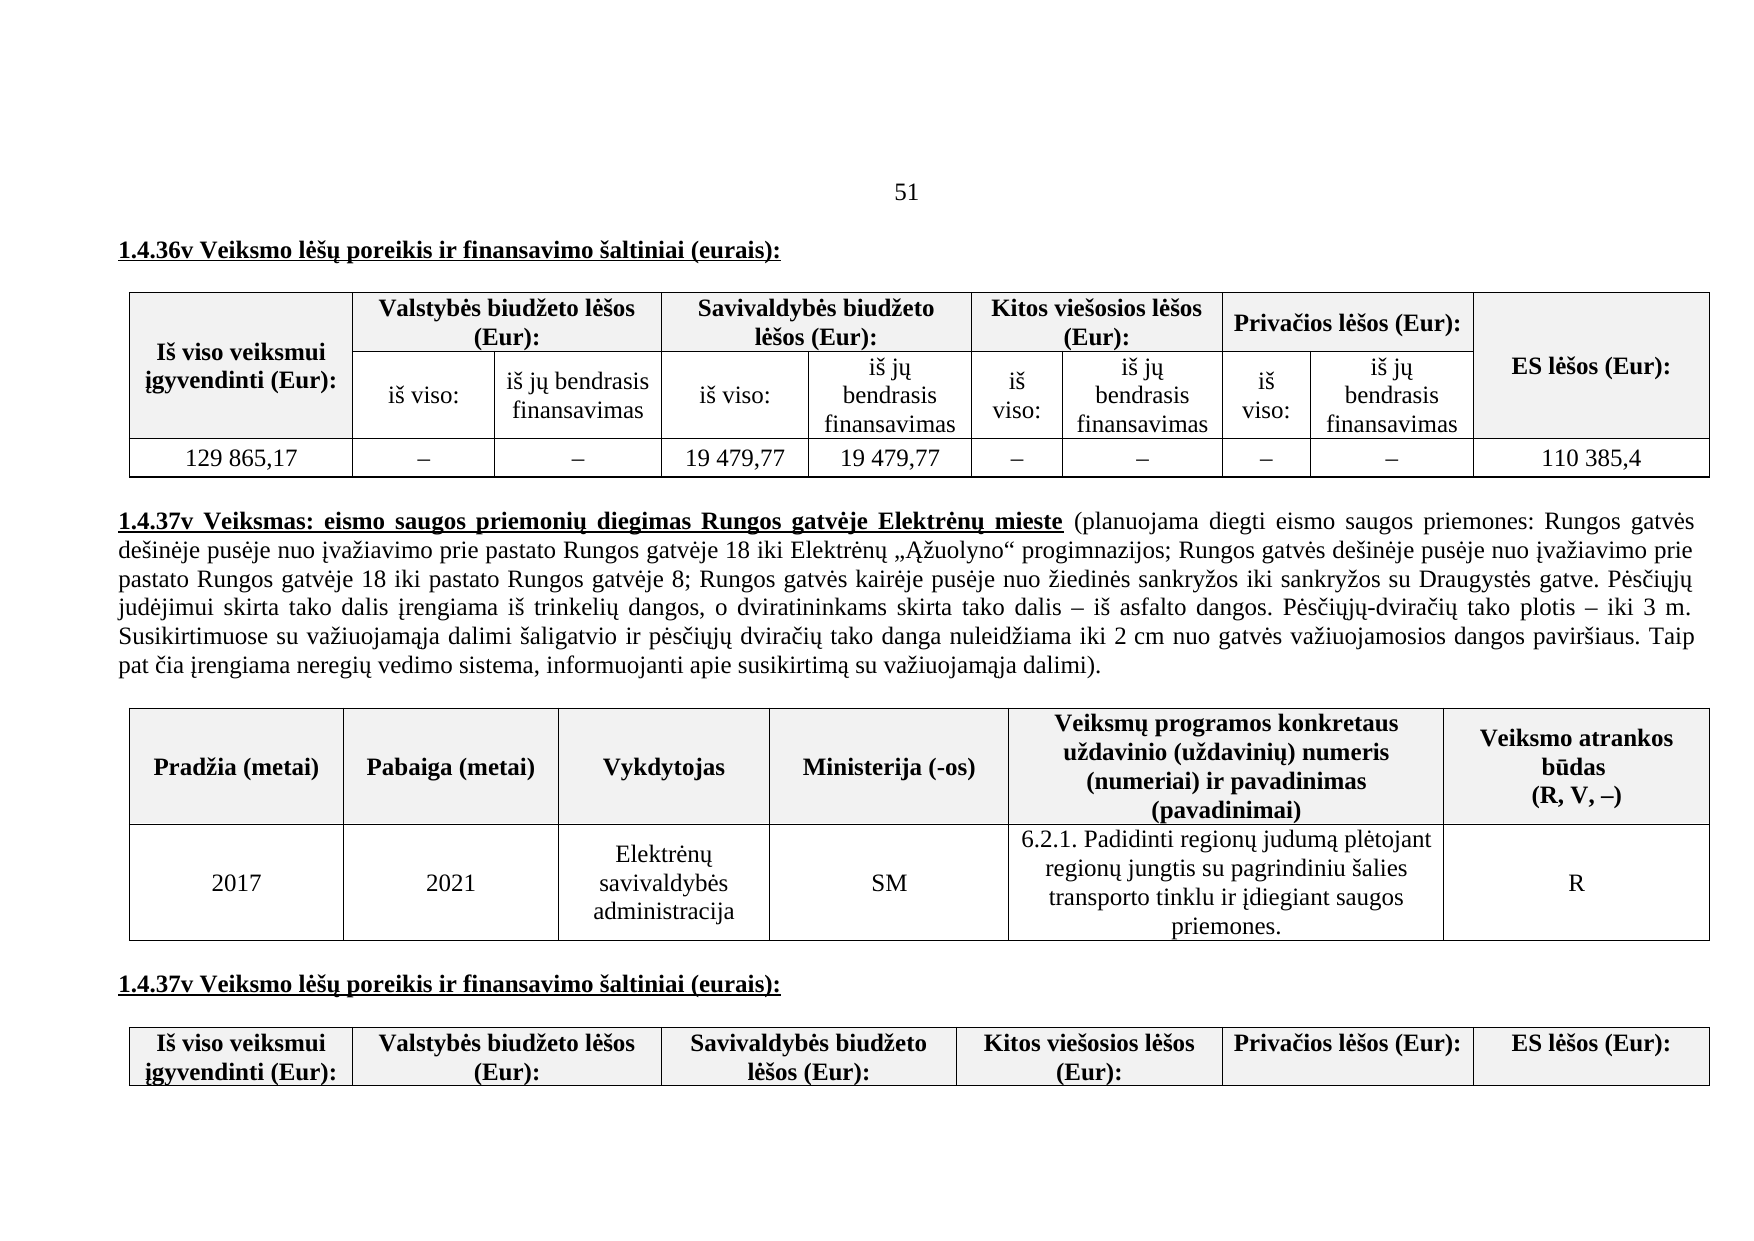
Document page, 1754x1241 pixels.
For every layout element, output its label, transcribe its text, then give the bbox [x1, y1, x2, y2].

table_header Savivaldybės biudžeto lėšos (Eur): [662, 293, 971, 351]
table_cell 6.2.1. Padidinti regionų judumą plėtojant regionų jungtis su pagrindiniu šalies transporto tinklu ir įdiegiant saugos priemones. [1009, 825, 1443, 939]
table_header Privačios lėšos (Eur): [1223, 293, 1473, 351]
table_header Vykdytojas [559, 709, 769, 823]
table_header ES lėšos (Eur): [1474, 1028, 1709, 1085]
table_cell – [353, 439, 494, 476]
table_header Privačios lėšos (Eur): [1223, 1028, 1473, 1085]
table_header Pabaiga (metai) [344, 709, 558, 823]
table_cell – [495, 439, 661, 476]
table_cell – [1311, 439, 1473, 476]
table_header Savivaldybės biudžeto lėšos (Eur): [662, 1028, 956, 1085]
table_header Ministerija (-os) [770, 709, 1008, 823]
text 1.4.37v Veiksmas: eismo saugos priemonių diegimas Rungos gatvėje Elektrėnų mieste (planuojama diegti eismo saugos priemones: Rungos gatvės dešinėje pusėje nuo įvažiavimo prie pastato Rungos gatvėje 18 iki Elektrėnų „Ąžuolyno“ progimnazijos; Rungos gatvės dešinėje pusėje nuo įvažiavimo prie pastato Rungos gatvėje 18 iki pastato Rungos gatvėje 8; Rungos gatvės kairėje pusėje nuo žiedinės sankryžos iki sankryžos su Draugystės gatve. Pėsčiųjų judėjimui skirta tako dalis įrengiama iš trinkelių dangos, o dviratininkams skirta tako dalis – iš asfalto dangos. Pėsčiųjų-dviračių tako plotis – iki 3 m. Susikirtimuose su važiuojamąja dalimi šaligatvio ir pėsčiųjų dviračių tako danga nuleidžiama iki 2 cm nuo gatvės važiuojamosios dangos paviršiaus. Taip pat čia įrengiama neregių vedimo sistema, informuojanti apie susikirtimą su važiuojamąja dalimi). [118, 506, 1695, 679]
table_cell 2021 [344, 825, 558, 939]
table_cell – [1223, 439, 1310, 476]
table_header ES lėšos (Eur): [1474, 293, 1709, 438]
table_header Valstybės biudžeto lėšos (Eur): [353, 1028, 661, 1085]
table_cell Elektrėnų savivaldybės administracija [559, 825, 769, 939]
table_header Veiksmų programos konkretaus uždavinio (uždavinių) numeris (numeriai) ir pavadinimas (pavadinimai) [1009, 709, 1443, 823]
table_cell iš viso: [353, 352, 494, 438]
text 1.4.37v Veiksmo lėšų poreikis ir finansavimo šaltiniai (eurais): [118, 969, 1695, 998]
table_cell iš jų bendrasis finansavimas [809, 352, 971, 438]
table_header Veiksmo atrankos būdas (R, V, –) [1444, 709, 1709, 823]
table_cell 110 385,4 [1474, 439, 1709, 476]
table_cell R [1444, 825, 1709, 939]
table_cell iš jų bendrasis finansavimas [1311, 352, 1473, 438]
table_cell – [972, 439, 1062, 476]
table_header Iš viso veiksmui įgyvendinti (Eur): [130, 1028, 352, 1085]
table_cell – [1063, 439, 1222, 476]
table_header Iš viso veiksmui įgyvendinti (Eur): [130, 293, 352, 438]
table_cell 129 865,17 [130, 439, 352, 476]
table_cell iš jų bendrasis finansavimas [495, 352, 661, 438]
table_cell iš viso: [972, 352, 1062, 438]
text 1.4.36v Veiksmo lėšų poreikis ir finansavimo šaltiniai (eurais): [118, 235, 1695, 263]
table_cell SM [770, 825, 1008, 939]
table_cell iš jų bendrasis finansavimas [1063, 352, 1222, 438]
table_header Kitos viešosios lėšos (Eur): [957, 1028, 1222, 1085]
table_cell iš viso: [1223, 352, 1310, 438]
table_header Kitos viešosios lėšos (Eur): [972, 293, 1222, 351]
table_header Valstybės biudžeto lėšos (Eur): [353, 293, 661, 351]
table_cell iš viso: [662, 352, 808, 438]
table_cell 19 479,77 [662, 439, 808, 476]
table_cell 2017 [130, 825, 343, 939]
table_header Pradžia (metai) [130, 709, 343, 823]
table_cell 19 479,77 [809, 439, 971, 476]
